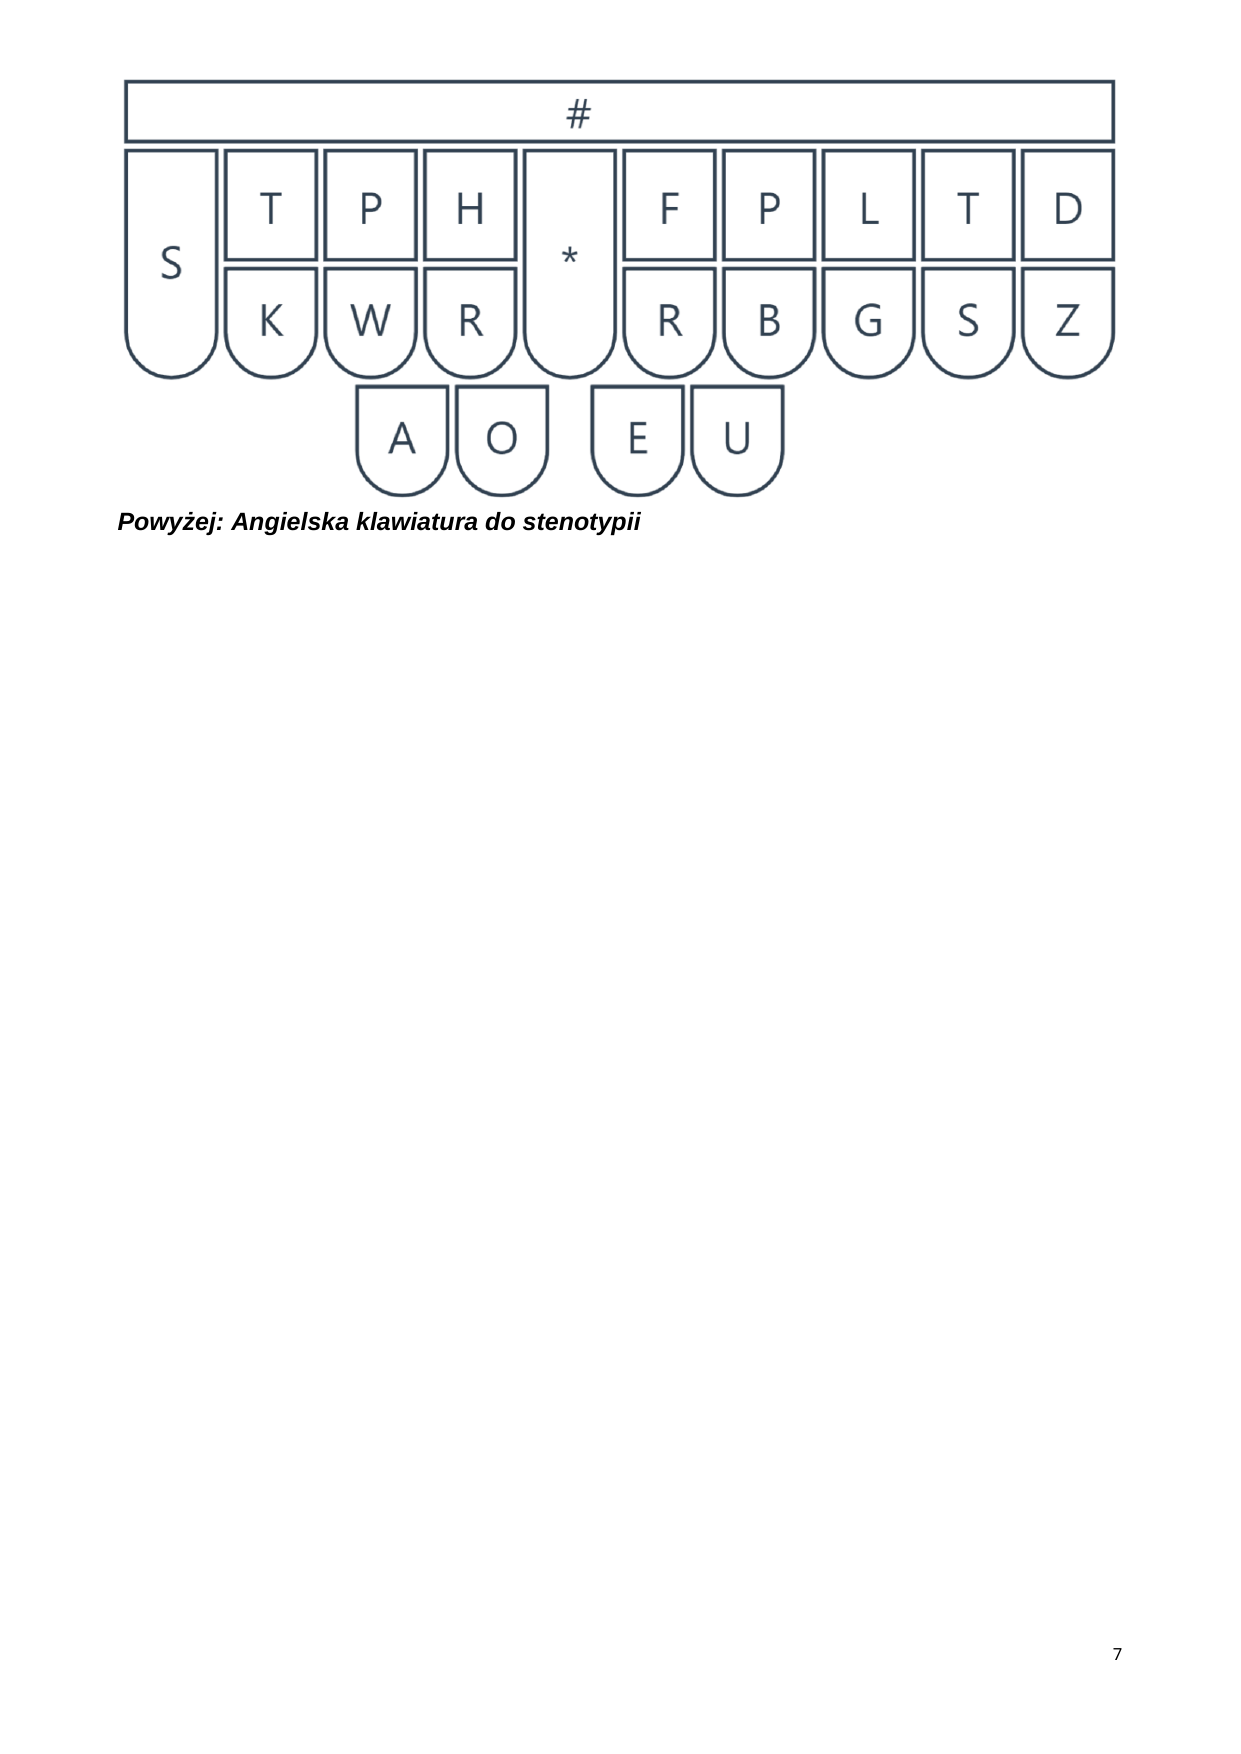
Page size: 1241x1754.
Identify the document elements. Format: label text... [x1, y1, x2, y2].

picture [117, 73, 1122, 503]
text Powyżej: Angielska klawiatura do stenotypii [117, 503, 1126, 535]
